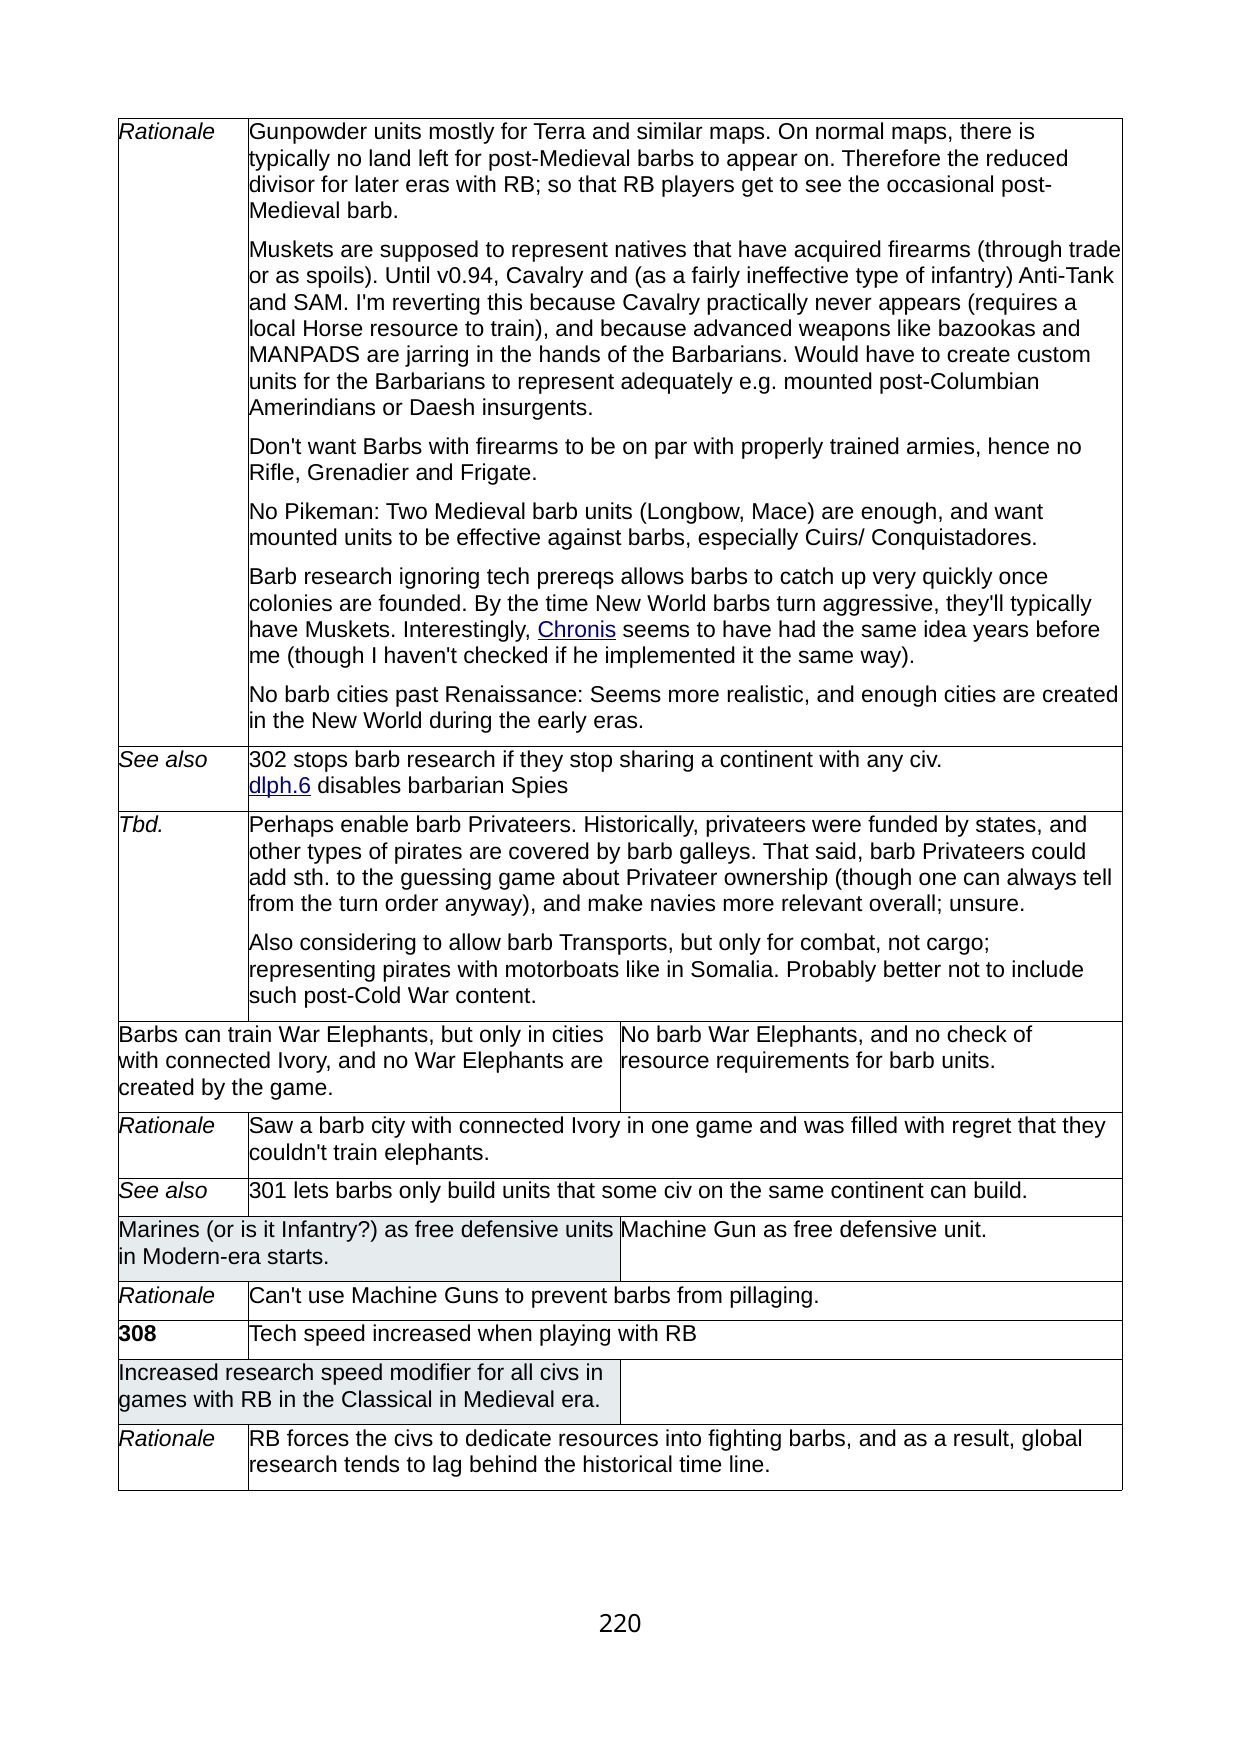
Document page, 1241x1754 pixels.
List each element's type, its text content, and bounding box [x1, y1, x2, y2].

table_cell RB forces the civs to dedicate resources into fighting barbs, and as a result, global research tends to lag behind the historical time line. [249, 1425, 1122, 1489]
table_cell Tech speed increased when playing with RB [249, 1321, 1122, 1359]
table_cell Increased research speed modifier for all civs in games with RB in the Classical in Medieval era. [119, 1360, 620, 1424]
table_cell 308 [119, 1321, 248, 1359]
table_cell Gunpowder units mostly for Terra and similar maps. On normal maps, there is typically no land left for post-Medieval barbs to appear on. Therefore the reduced divisor for later eras with RB; so that RB players get to see the occasional post-Medieval barb. Muskets are supposed to represent natives that have acquired firearms (through trade or as spoils). Until v0.94, Cavalry and (as a fairly ineffective type of infantry) Anti-Tank and SAM. I'm reverting this because Cavalry practically never appears (requires a local Horse resource to train), and because advanced weapons like bazookas and MANPADS are jarring in the hands of the Barbarians. Would have to create custom units for the Barbarians to represent adequately e.g. mounted post-Columbian Amerindians or Daesh insurgents. Don't want Barbs with firearms to be on par with properly trained armies, hence no Rifle, Grenadier and Frigate. No Pikeman: Two Medieval barb units (Longbow, Mace) are enough, and want mounted units to be effective against barbs, especially Cuirs/ Conquistadores. Barb research ignoring tech prereqs allows barbs to catch up very quickly once colonies are founded. By the time New World barbs turn aggressive, they'll typically have Muskets. Interestingly, Chronis seems to have had the same idea years before me (though I haven't checked if he implemented it the same way). No barb cities past Renaissance: Seems more realistic, and enough cities are created in the New World during the early eras. [249, 119, 1122, 746]
table_cell Rationale [119, 1282, 248, 1320]
table_cell Barbs can train War Elephants, but only in cities with connected Ivory, and no War Elephants are created by the game. [119, 1022, 620, 1112]
table_cell Tbd. [119, 812, 248, 1021]
table_cell Saw a barb city with connected Ivory in one game and was filled with regret that they couldn't train elephants. [249, 1113, 1122, 1177]
table_cell Machine Gun as free defensive unit. [621, 1217, 1122, 1281]
table_cell Marines (or is it Infantry?) as free defensive units in Modern-era starts. [119, 1217, 620, 1281]
table_cell Can't use Machine Guns to prevent barbs from pillaging. [249, 1282, 1122, 1320]
table_cell See also [119, 747, 248, 811]
table_cell Rationale [119, 1113, 248, 1177]
table_cell See also [119, 1179, 248, 1216]
table_cell 301 lets barbs only build units that some civ on the same continent can build. [249, 1179, 1122, 1216]
table_cell Perhaps enable barb Privateers. Historically, privateers were funded by states, and other types of pirates are covered by barb galleys. That said, barb Privateers could add sth. to the guessing game about Privateer ownership (though one can always tell from the turn order anyway), and make navies more relevant overall; unsure. Also considering to allow barb Transports, but only for combat, not cargo; representing pirates with motorboats like in Somalia. Probably better not to include such post-Cold War content. [249, 812, 1122, 1021]
table_cell 302 stops barb research if they stop sharing a continent with any civ. dlph.6 disables barbarian Spies [249, 747, 1122, 811]
table_cell [621, 1360, 1122, 1424]
table_cell Rationale [119, 119, 248, 746]
table_cell Rationale [119, 1425, 248, 1489]
table_cell No barb War Elephants, and no check of resource requirements for barb units. [621, 1022, 1122, 1112]
